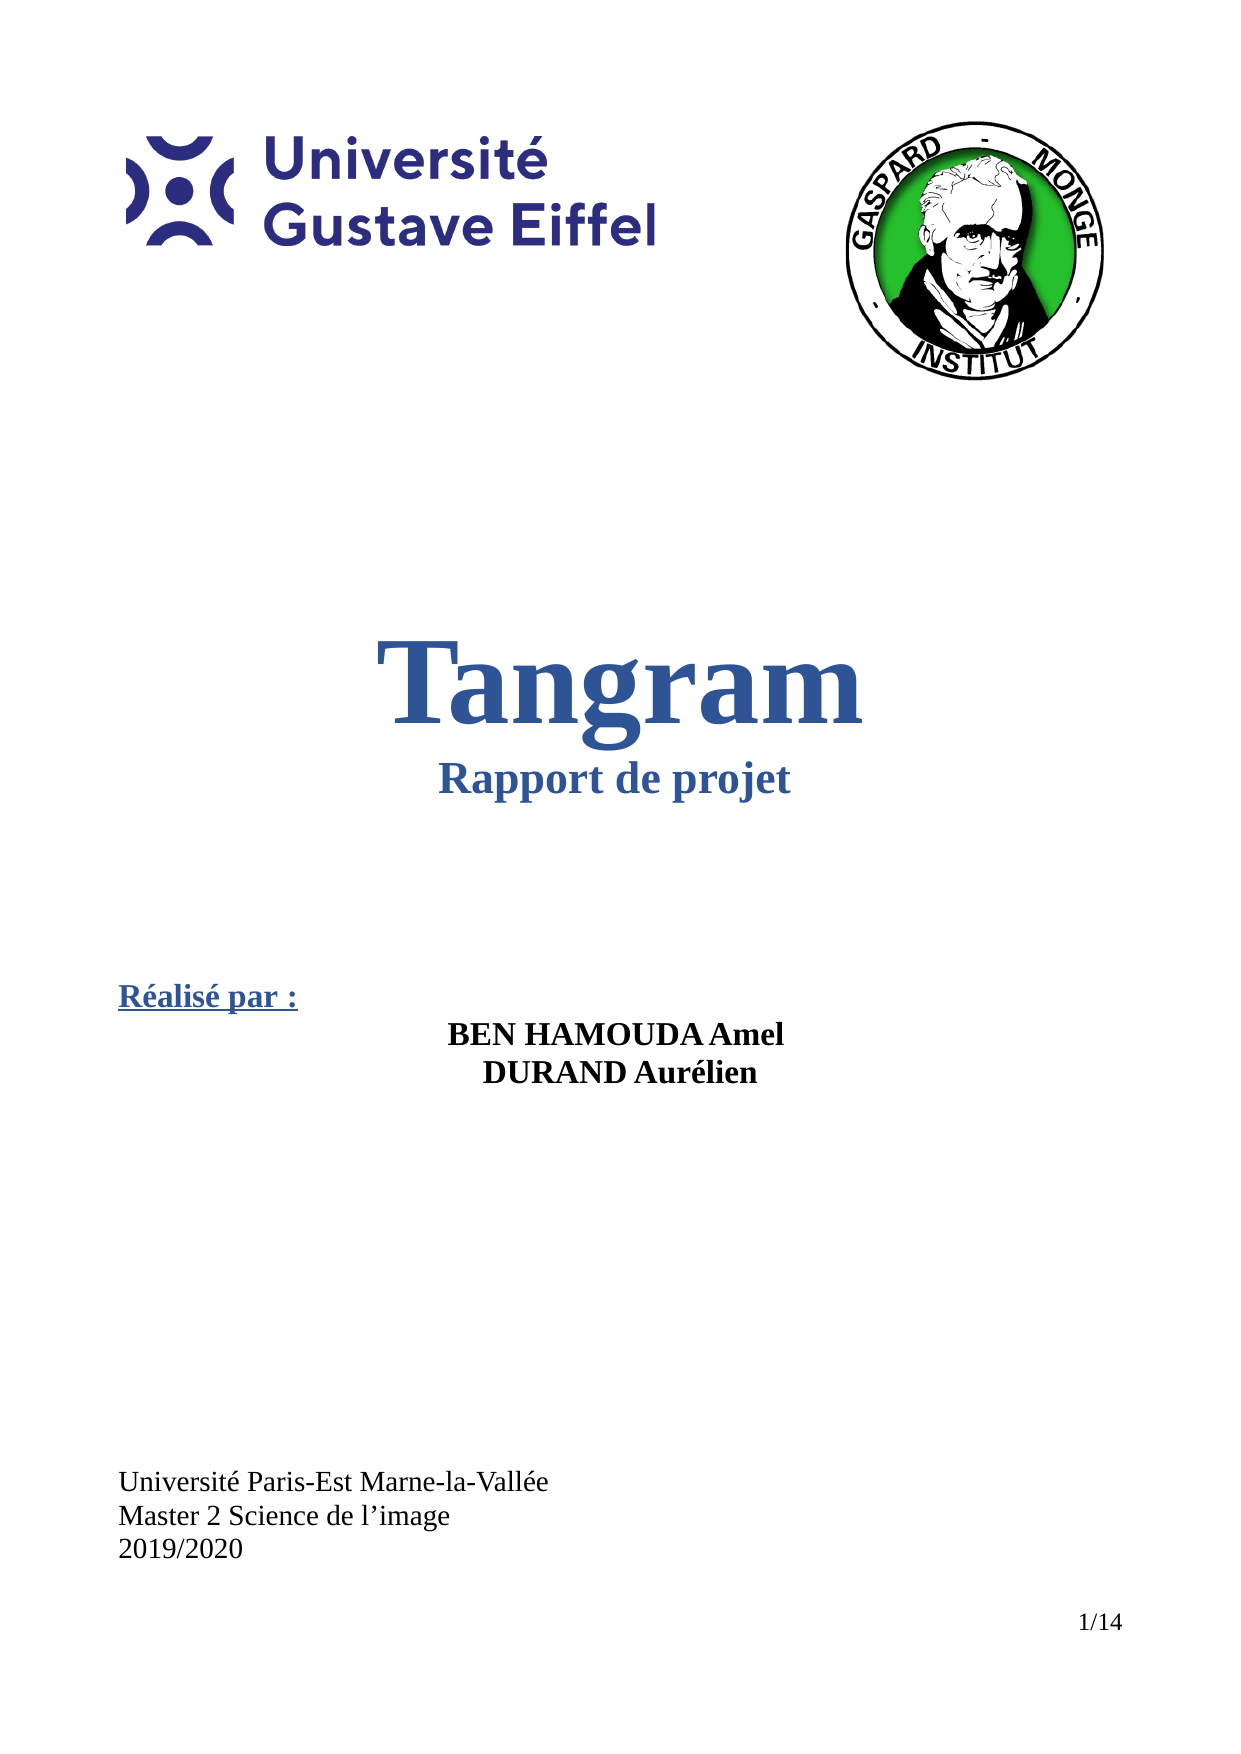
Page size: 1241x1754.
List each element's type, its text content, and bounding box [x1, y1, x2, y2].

picture [845, 121, 1117, 394]
text 2019/2020 [118, 1532, 1122, 1565]
text Master 2 Science de l’image [118, 1498, 1122, 1532]
text BEN HAMOUDA Amel [118, 1014, 1122, 1052]
text Tangram [118, 607, 1122, 751]
text Université Paris-Est Marne-la-Vallée [118, 1464, 1122, 1498]
picture [126, 136, 655, 246]
text DURAND Aurélien [118, 1052, 1122, 1091]
text Réalisé par : [118, 976, 1122, 1014]
text Rapport de projet [118, 751, 1122, 803]
